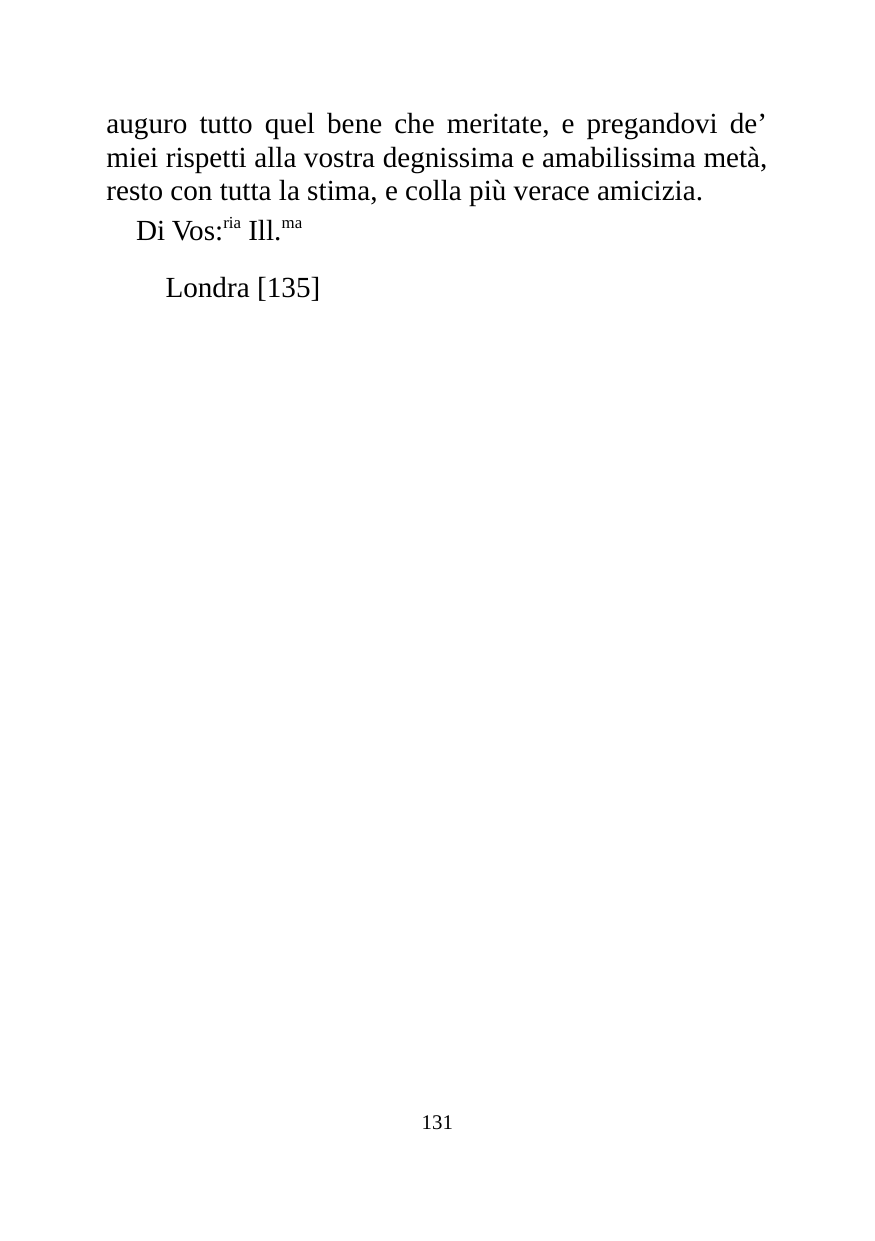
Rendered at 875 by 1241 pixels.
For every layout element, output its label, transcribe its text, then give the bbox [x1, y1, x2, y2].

text auguro tutto quel bene che meritate, e pregandovi de’ miei rispetti alla vostra degnissima e amabilissima metà, resto con tutta la stima, e colla più verace amicizia. [106, 106, 768, 207]
text Londra [135] [165, 270, 768, 303]
text Di Vos:ria Ill.ma [106, 213, 768, 246]
